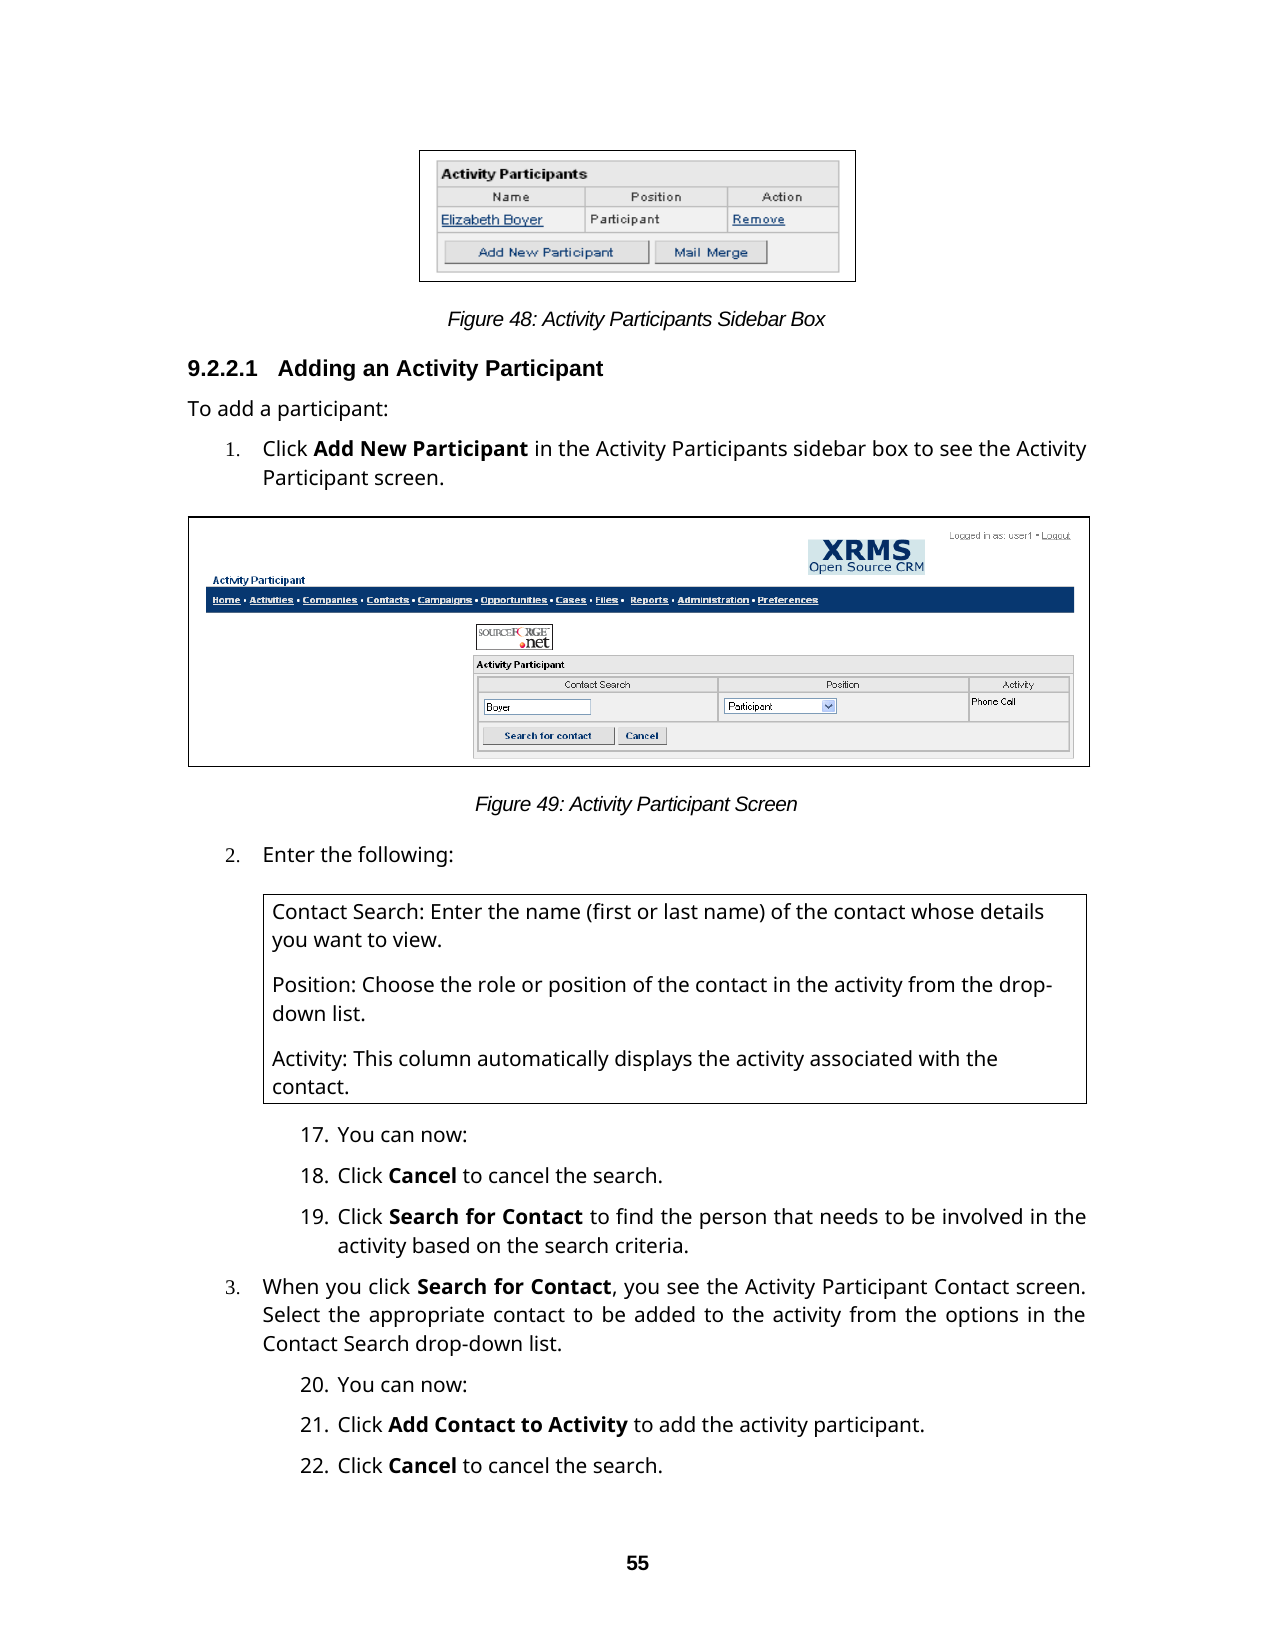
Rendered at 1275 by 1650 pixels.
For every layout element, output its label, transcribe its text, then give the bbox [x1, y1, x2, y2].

text Figure 48: Activity Participants Sidebar Box [187, 307, 1087, 331]
list Click Cancel to cancel the search. [300, 1162, 1087, 1190]
list Activity: This column automatically displays the activity associated with the contact. [264, 1041, 1086, 1103]
subtitle Adding an Activity Participant [187, 356, 1087, 381]
list You can now: [300, 1121, 1087, 1149]
list Position: Choose the role or position of the contact in the activity from the drop-down list. [264, 967, 1086, 1027]
list Enter the following: [225, 840, 1087, 869]
list You can now: [300, 1370, 1087, 1398]
list When you click Search for Contact, you see the Activity Participant Contact screen. Select the appropriate contact to be added to the activity from the options in the Contact Search drop-down list. [225, 1272, 1087, 1357]
picture [435, 158, 841, 274]
list Click Add Contact to Activity to add the activity participant. [300, 1411, 1087, 1439]
list Click Add New Participant in the Activity Participants sidebar box to see the Activity Participant screen. [225, 434, 1087, 491]
list Click Search for Contact to find the person that needs to be involved in the activity based on the search criteria. [300, 1202, 1087, 1259]
picture [203, 525, 1075, 759]
list Contact Search: Enter the name (first or last name) of the contact whose details you want to view. [264, 895, 1086, 954]
text Figure 49: Activity Participant Screen [187, 792, 1087, 815]
list Click Cancel to cancel the search. [300, 1452, 1087, 1480]
text To add a participant: [187, 394, 1087, 422]
